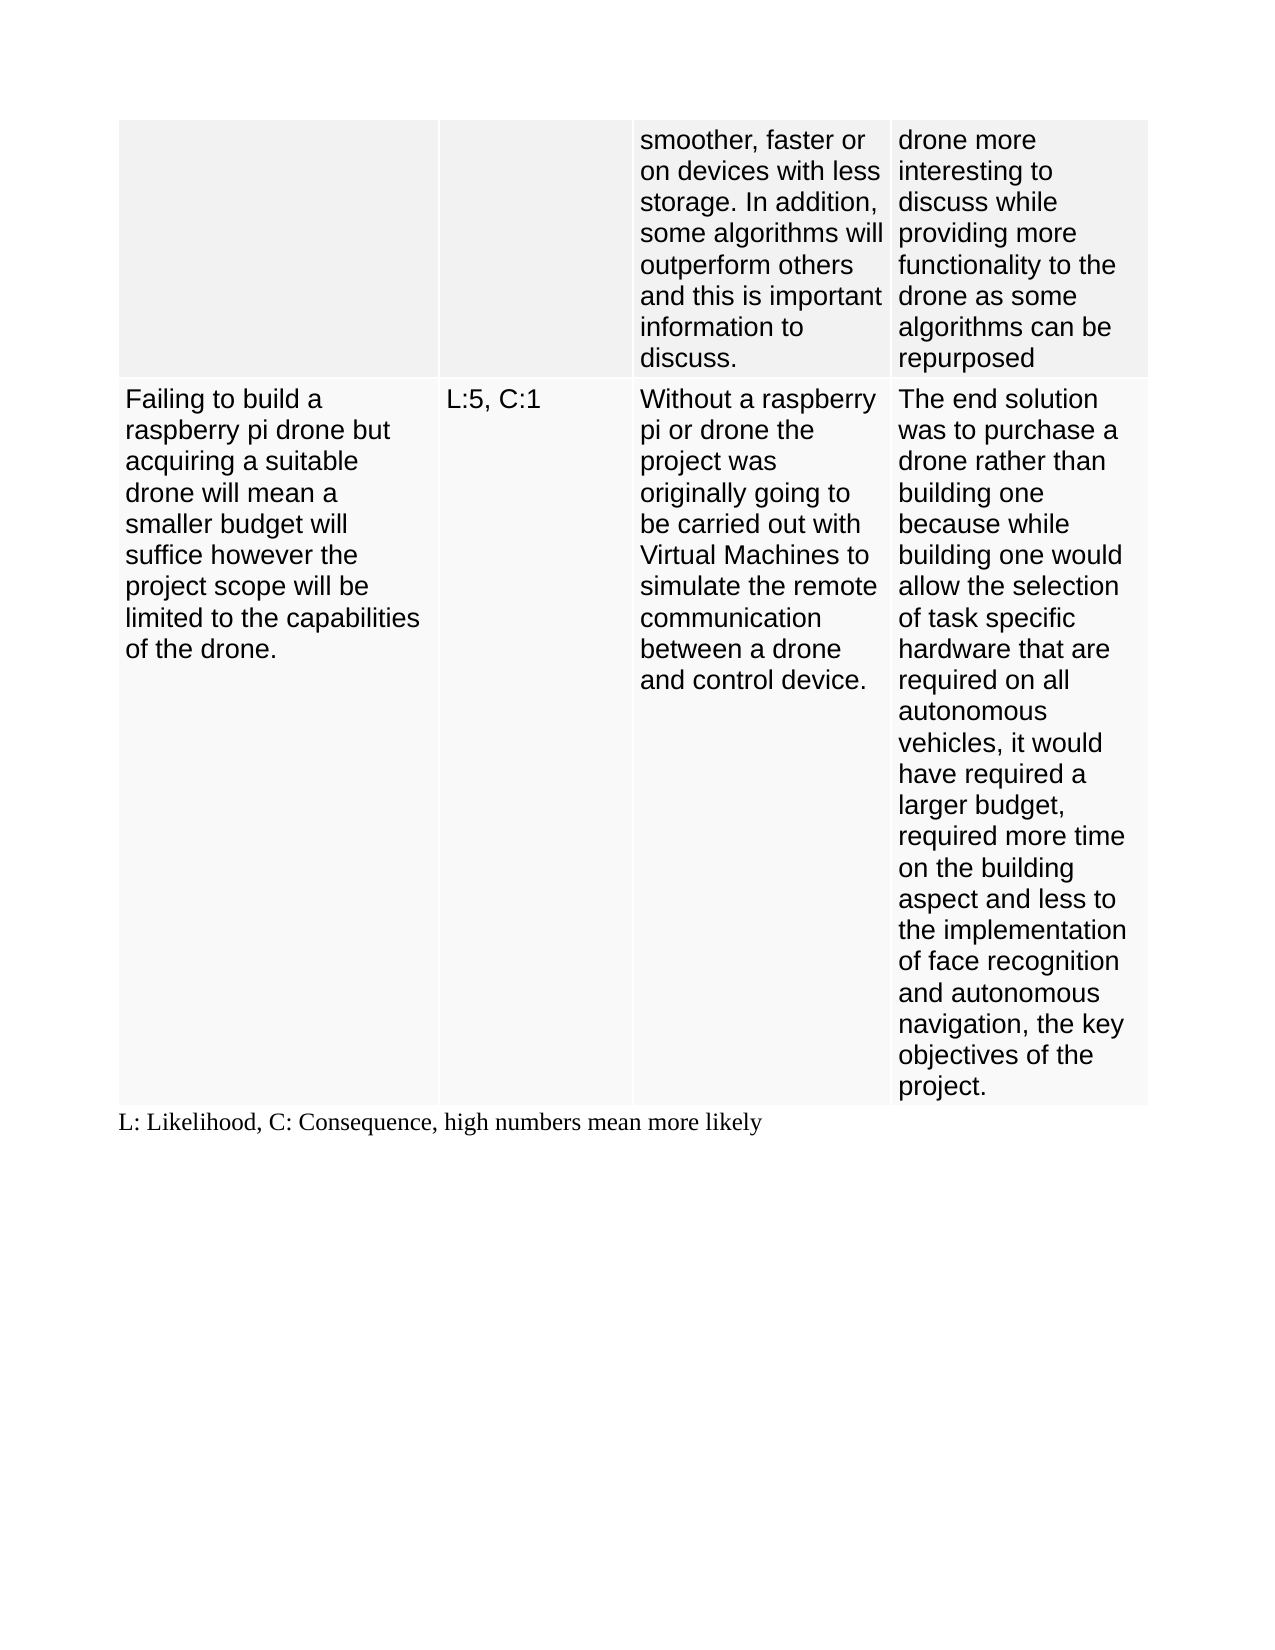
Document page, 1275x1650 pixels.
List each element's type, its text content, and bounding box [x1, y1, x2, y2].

table_cell Without a raspberry pi or drone the project was originally going to be carried out with Virtual Machines to simulate the remote communication between a drone and control device. [634, 379, 890, 1105]
table_cell [440, 120, 632, 377]
table_cell [119, 120, 438, 377]
table_cell L:5, C:1 [440, 379, 632, 1105]
table_cell drone more interesting to discuss while providing more functionality to the drone as some algorithms can be repurposed [892, 120, 1148, 377]
table_cell Failing to build a raspberry pi drone but acquiring a suitable drone will mean a smaller budget will suffice however the project scope will be limited to the capabilities of the drone. [119, 379, 438, 1105]
table_cell The end solution was to purchase a drone rather than building one because while building one would allow the selection of task specific hardware that are required on all autonomous vehicles, it would have required a larger budget, required more time on the building aspect and less to the implementation of face recognition and autonomous navigation, the key objectives of the project. [892, 379, 1148, 1105]
table_cell smoother, faster or on devices with less storage. In addition, some algorithms will outperform others and this is important information to discuss. [634, 120, 890, 377]
text L: Likelihood, C: Consequence, high numbers mean more likely [118, 1107, 1157, 1136]
